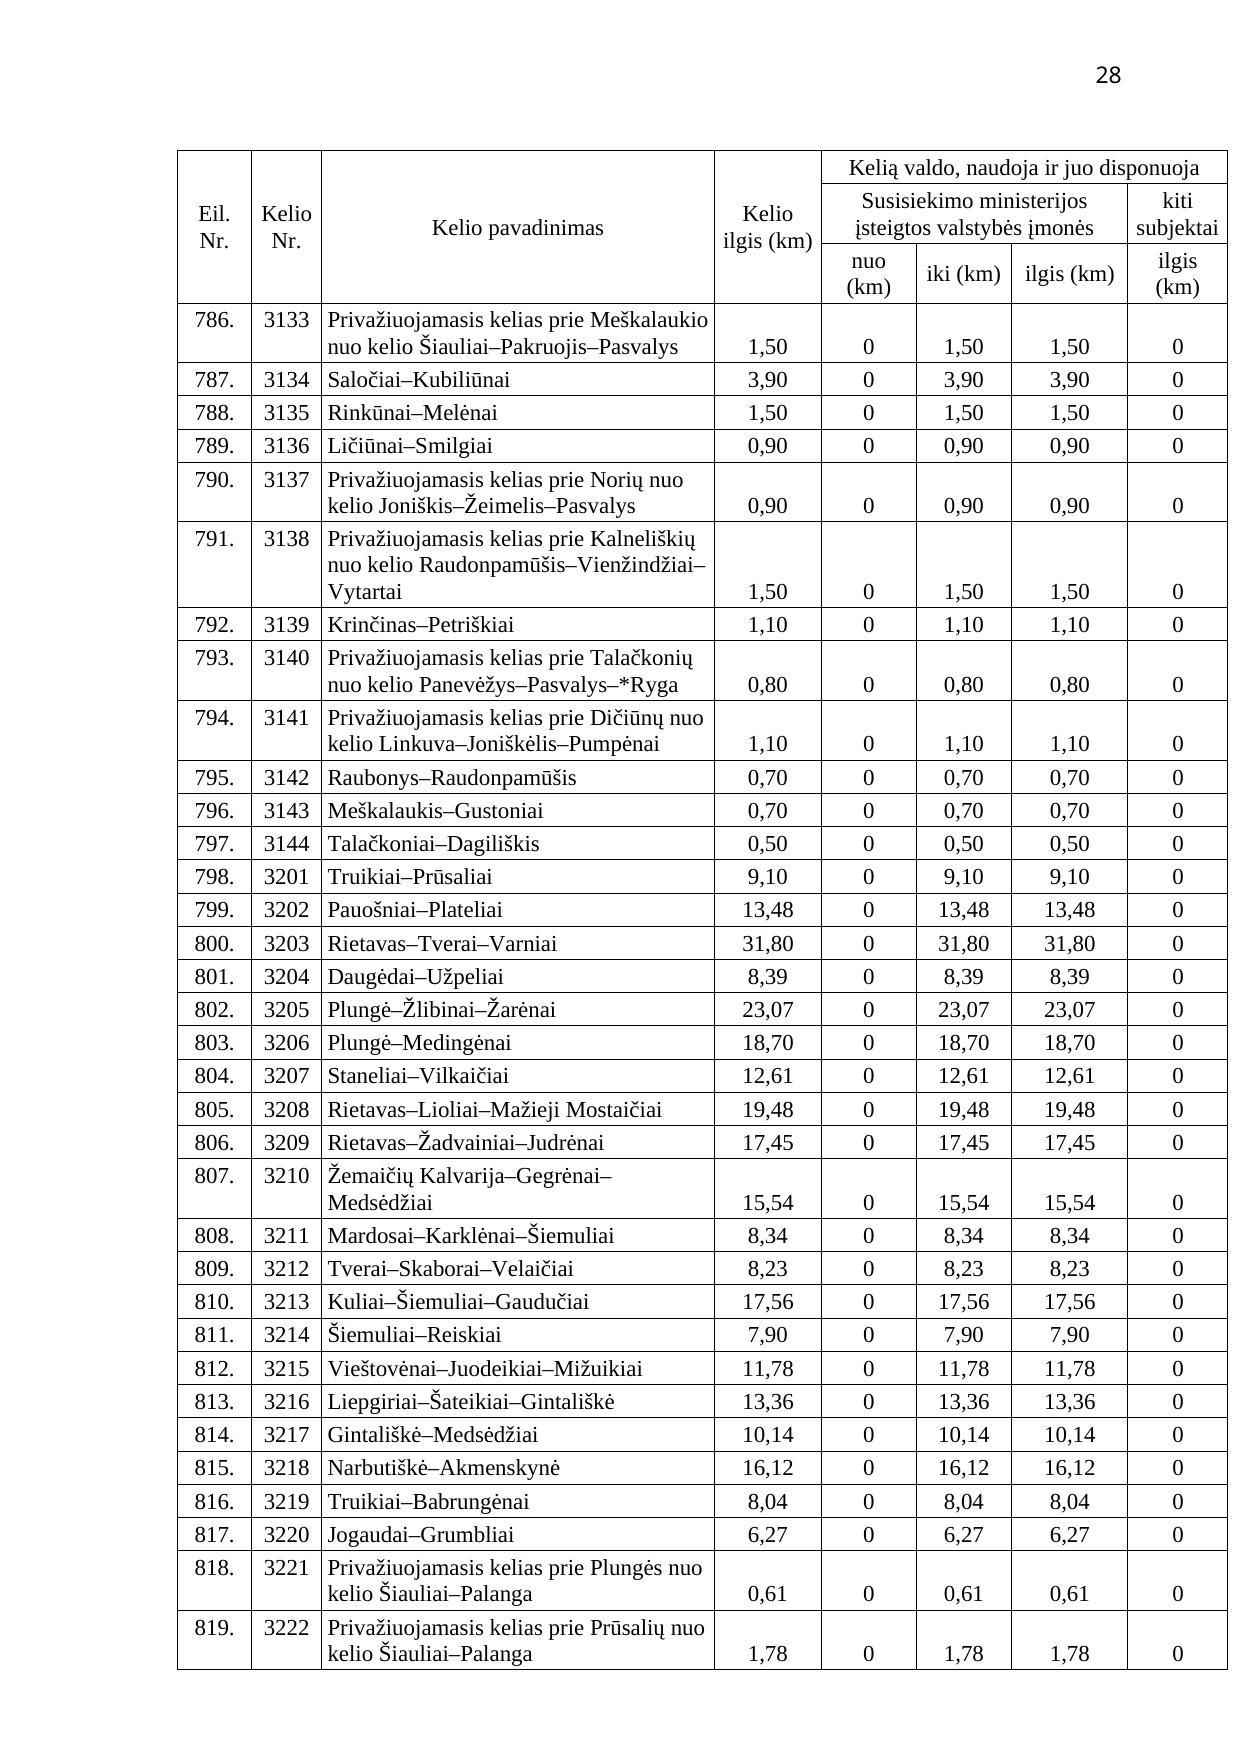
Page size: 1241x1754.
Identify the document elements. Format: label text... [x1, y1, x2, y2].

table_cell 23,07 [715, 993, 821, 1025]
table_cell 0 [822, 1159, 916, 1218]
table_cell 0 [822, 1418, 916, 1451]
table_cell 31,80 [917, 927, 1011, 959]
table_cell 3207 [252, 1060, 321, 1092]
table_cell 8,23 [917, 1252, 1011, 1284]
table_cell 0 [822, 463, 916, 521]
table_cell 3136 [252, 430, 321, 462]
table_cell 0,90 [917, 463, 1011, 521]
table_cell 17,56 [1012, 1285, 1127, 1318]
table_cell 1,50 [1012, 522, 1127, 607]
table_cell 3135 [252, 396, 321, 428]
table_cell Rietavas–Lioliai–Mažieji Mostaičiai [322, 1093, 714, 1125]
table_cell 9,10 [715, 860, 821, 892]
table_cell 3208 [252, 1093, 321, 1125]
table_cell 0 [822, 894, 916, 926]
table_cell 799. [178, 894, 251, 926]
table_cell 811. [178, 1319, 251, 1351]
table_cell 0 [1128, 608, 1227, 640]
table_header Kelio pavadinimas [322, 151, 714, 302]
table_cell 3203 [252, 927, 321, 959]
table_cell 3218 [252, 1452, 321, 1484]
table_cell 8,23 [715, 1252, 821, 1284]
table_cell 787. [178, 363, 251, 395]
table_cell 31,80 [1012, 927, 1127, 959]
table_cell 1,78 [1012, 1611, 1127, 1669]
table_cell 0 [1128, 1219, 1227, 1251]
table_cell 796. [178, 794, 251, 826]
table_cell 8,39 [1012, 960, 1127, 992]
table_cell Privažiuojamasis kelias prie Plungės nuo kelio Šiauliai–Palanga [322, 1551, 714, 1610]
table_cell 3134 [252, 363, 321, 395]
table_cell 8,34 [917, 1219, 1011, 1251]
table_cell 1,50 [715, 522, 821, 607]
table_cell 797. [178, 827, 251, 859]
table_cell Mardosai–Karklėnai–Šiemuliai [322, 1219, 714, 1251]
table_cell 803. [178, 1026, 251, 1059]
table_cell 6,27 [917, 1518, 1011, 1550]
table_cell 0 [822, 363, 916, 395]
table_cell 0,90 [1012, 430, 1127, 462]
table_cell Rinkūnai–Melėnai [322, 396, 714, 428]
table_cell 0,50 [715, 827, 821, 859]
table_cell Privažiuojamasis kelias prie Norių nuo kelio Joniškis–Žeimelis–Pasvalys [322, 463, 714, 521]
table_cell 0 [822, 860, 916, 892]
table_cell 0 [1128, 927, 1227, 959]
table_cell 16,12 [1012, 1452, 1127, 1484]
table_cell 1,50 [1012, 304, 1127, 362]
table_cell 18,70 [715, 1026, 821, 1059]
table_cell 18,70 [917, 1026, 1011, 1059]
table_cell 1,10 [917, 608, 1011, 640]
table_cell 0 [822, 960, 916, 992]
table_cell 793. [178, 641, 251, 700]
table_cell Staneliai–Vilkaičiai [322, 1060, 714, 1092]
table_cell 3215 [252, 1352, 321, 1384]
table_cell 807. [178, 1159, 251, 1218]
table_cell ilgis (km) [1128, 244, 1227, 302]
table_cell 0 [822, 827, 916, 859]
table_cell 0,70 [917, 794, 1011, 826]
table_cell 8,04 [715, 1485, 821, 1517]
table_cell 7,90 [917, 1319, 1011, 1351]
table_cell 11,78 [1012, 1352, 1127, 1384]
table_cell 0,70 [1012, 794, 1127, 826]
table_cell 0 [822, 1485, 916, 1517]
table_cell 0 [1128, 641, 1227, 700]
table_cell Privažiuojamasis kelias prie Kalneliškių nuo kelio Raudonpamūšis–Vienžindžiai–Vytartai [322, 522, 714, 607]
table_cell 816. [178, 1485, 251, 1517]
table_cell 16,12 [715, 1452, 821, 1484]
table_cell 0 [1128, 1126, 1227, 1158]
table_cell Talačkoniai–Dagiliškis [322, 827, 714, 859]
table_cell 0 [822, 1452, 916, 1484]
table_cell 8,23 [1012, 1252, 1127, 1284]
table_cell 0 [822, 761, 916, 793]
table_cell 0 [1128, 894, 1227, 926]
table_cell 3204 [252, 960, 321, 992]
table_cell 0 [1128, 794, 1227, 826]
table_cell 791. [178, 522, 251, 607]
table_cell Plungė–Žlibinai–Žarėnai [322, 993, 714, 1025]
table_cell 19,48 [1012, 1093, 1127, 1125]
table_cell 0,90 [917, 430, 1011, 462]
table_cell 0 [1128, 1285, 1227, 1318]
table_cell 3202 [252, 894, 321, 926]
table_cell ilgis (km) [1012, 244, 1127, 302]
table_cell 3138 [252, 522, 321, 607]
table_cell 8,04 [917, 1485, 1011, 1517]
table_cell 819. [178, 1611, 251, 1669]
table_cell 1,50 [917, 304, 1011, 362]
table_cell 786. [178, 304, 251, 362]
table_cell 798. [178, 860, 251, 892]
table_cell Liepgiriai–Šateikiai–Gintališkė [322, 1385, 714, 1417]
table_cell 10,14 [715, 1418, 821, 1451]
table_cell 12,61 [1012, 1060, 1127, 1092]
table_cell 17,56 [715, 1285, 821, 1318]
table_header Kelią valdo, naudoja ir juo disponuoja [822, 151, 1227, 183]
table_cell 0 [1128, 304, 1227, 362]
table_cell 1,10 [715, 608, 821, 640]
table_cell nuo (km) [822, 244, 916, 302]
table_cell Šiemuliai–Reiskiai [322, 1319, 714, 1351]
table_cell Jogaudai–Grumbliai [322, 1518, 714, 1550]
table_cell 0 [822, 641, 916, 700]
table_cell 0 [1128, 1026, 1227, 1059]
table_cell 0 [822, 304, 916, 362]
table_cell 789. [178, 430, 251, 462]
table_cell 6,27 [715, 1518, 821, 1550]
table_cell 3210 [252, 1159, 321, 1218]
table_cell 800. [178, 927, 251, 959]
table_cell 3201 [252, 860, 321, 892]
table_cell 17,56 [917, 1285, 1011, 1318]
table_cell 3216 [252, 1385, 321, 1417]
table_cell 0 [1128, 993, 1227, 1025]
table_cell 11,78 [917, 1352, 1011, 1384]
table_cell 0,90 [1012, 463, 1127, 521]
table_cell 9,10 [917, 860, 1011, 892]
table_header Eil. Nr. [178, 151, 251, 302]
table_cell 0 [1128, 430, 1227, 462]
table_cell 0 [822, 1551, 916, 1610]
table_cell 1,78 [917, 1611, 1011, 1669]
table_cell 0 [1128, 827, 1227, 859]
table_cell Meškalaukis–Gustoniai [322, 794, 714, 826]
table_cell 0 [822, 1611, 916, 1669]
table_cell 3212 [252, 1252, 321, 1284]
table_cell 0,90 [715, 430, 821, 462]
table_cell 0 [1128, 960, 1227, 992]
table_cell 0 [822, 701, 916, 759]
table_cell 3133 [252, 304, 321, 362]
table_cell 794. [178, 701, 251, 759]
table_cell 0 [822, 396, 916, 428]
table_cell 0,70 [1012, 761, 1127, 793]
table_cell 23,07 [1012, 993, 1127, 1025]
table_cell 1,50 [917, 522, 1011, 607]
table_cell 7,90 [715, 1319, 821, 1351]
table_cell 1,50 [1012, 396, 1127, 428]
table_cell 0 [822, 1319, 916, 1351]
table_cell 818. [178, 1551, 251, 1610]
table_cell 0,90 [715, 463, 821, 521]
table_cell 815. [178, 1452, 251, 1484]
table_cell 3142 [252, 761, 321, 793]
table_cell 0 [822, 1126, 916, 1158]
table_cell 3205 [252, 993, 321, 1025]
table_cell 17,45 [917, 1126, 1011, 1158]
table_cell 0,80 [715, 641, 821, 700]
table_cell 804. [178, 1060, 251, 1092]
table_cell Krinčinas–Petriškiai [322, 608, 714, 640]
table_cell 1,10 [917, 701, 1011, 759]
table_cell 0 [822, 927, 916, 959]
table_cell 3137 [252, 463, 321, 521]
table_cell 13,36 [715, 1385, 821, 1417]
table_cell Truikiai–Babrungėnai [322, 1485, 714, 1517]
table_cell 0 [1128, 1485, 1227, 1517]
table_cell 0 [1128, 1352, 1227, 1384]
table_cell 0 [1128, 761, 1227, 793]
table_cell Narbutiškė–Akmenskynė [322, 1452, 714, 1484]
table_cell 0 [1128, 1252, 1227, 1284]
table_cell 18,70 [1012, 1026, 1127, 1059]
table_cell 0 [822, 1352, 916, 1384]
table_cell 3221 [252, 1551, 321, 1610]
table_cell 1,50 [715, 304, 821, 362]
table_header Kelio Nr. [252, 151, 321, 302]
table_cell 12,61 [917, 1060, 1011, 1092]
table_cell 13,48 [917, 894, 1011, 926]
table_cell 3222 [252, 1611, 321, 1669]
table_cell 0 [1128, 1093, 1227, 1125]
table_cell Privažiuojamasis kelias prie Talačkonių nuo kelio Panevėžys–Pasvalys–*Ryga [322, 641, 714, 700]
table_cell 0 [1128, 701, 1227, 759]
table_cell 3220 [252, 1518, 321, 1550]
table_cell 0 [1128, 1551, 1227, 1610]
table_cell 805. [178, 1093, 251, 1125]
table_cell 8,39 [917, 960, 1011, 992]
table_cell 792. [178, 608, 251, 640]
table_cell Kuliai–Šiemuliai–Gaudučiai [322, 1285, 714, 1318]
table_cell 0 [822, 794, 916, 826]
table_cell 814. [178, 1418, 251, 1451]
table_cell 0,61 [715, 1551, 821, 1610]
table_cell 0 [1128, 1159, 1227, 1218]
table_cell 0,61 [917, 1551, 1011, 1610]
table_cell 3140 [252, 641, 321, 700]
table_cell Rietavas–Žadvainiai–Judrėnai [322, 1126, 714, 1158]
table_cell 0,50 [917, 827, 1011, 859]
table_cell 0 [822, 1026, 916, 1059]
table_cell 3209 [252, 1126, 321, 1158]
table_cell 0 [822, 522, 916, 607]
table_cell 0 [822, 608, 916, 640]
table_cell 802. [178, 993, 251, 1025]
table_cell 812. [178, 1352, 251, 1384]
table_cell Rietavas–Tverai–Varniai [322, 927, 714, 959]
table_cell 801. [178, 960, 251, 992]
table_cell 3141 [252, 701, 321, 759]
table_cell 12,61 [715, 1060, 821, 1092]
table_cell 10,14 [917, 1418, 1011, 1451]
table_cell 0 [1128, 860, 1227, 892]
table_cell 0 [1128, 1611, 1227, 1669]
table_cell 0,70 [715, 794, 821, 826]
table_cell Vieštovėnai–Juodeikiai–Mižuikiai [322, 1352, 714, 1384]
table_cell 7,90 [1012, 1319, 1127, 1351]
table_cell Tverai–Skaborai–Velaičiai [322, 1252, 714, 1284]
table_cell 19,48 [715, 1093, 821, 1125]
table_cell 6,27 [1012, 1518, 1127, 1550]
table_cell 3,90 [917, 363, 1011, 395]
table_cell 3206 [252, 1026, 321, 1059]
table_cell Raubonys–Raudonpamūšis [322, 761, 714, 793]
table_cell Susisiekimo ministerijos įsteigtos valstybės įmonės [822, 184, 1127, 243]
table_cell 795. [178, 761, 251, 793]
table_cell 0 [1128, 363, 1227, 395]
table_cell 790. [178, 463, 251, 521]
table_cell 0 [1128, 1418, 1227, 1451]
table_cell 9,10 [1012, 860, 1127, 892]
table_cell Ličiūnai–Smilgiai [322, 430, 714, 462]
table_cell 15,54 [1012, 1159, 1127, 1218]
table_cell Gintališkė–Medsėdžiai [322, 1418, 714, 1451]
table_cell 0 [1128, 1452, 1227, 1484]
table_cell 0,70 [917, 761, 1011, 793]
table_cell 0 [1128, 1060, 1227, 1092]
table_cell 3143 [252, 794, 321, 826]
table_cell 31,80 [715, 927, 821, 959]
table_cell 13,48 [715, 894, 821, 926]
table_cell Saločiai–Kubiliūnai [322, 363, 714, 395]
table_cell 813. [178, 1385, 251, 1417]
table_cell 3,90 [715, 363, 821, 395]
table_cell 3,90 [1012, 363, 1127, 395]
table_cell 8,39 [715, 960, 821, 992]
table_cell 817. [178, 1518, 251, 1550]
table_cell 0 [1128, 1319, 1227, 1351]
table_cell 809. [178, 1252, 251, 1284]
table_cell 8,34 [715, 1219, 821, 1251]
table_cell 806. [178, 1126, 251, 1158]
table_cell Privažiuojamasis kelias prie Dičiūnų nuo kelio Linkuva–Joniškėlis–Pumpėnai [322, 701, 714, 759]
table_cell 1,50 [917, 396, 1011, 428]
table_cell 8,04 [1012, 1485, 1127, 1517]
table_cell 0 [1128, 1385, 1227, 1417]
table_cell Žemaičių Kalvarija–Gegrėnai–Medsėdžiai [322, 1159, 714, 1218]
table_cell 0,61 [1012, 1551, 1127, 1610]
table_cell 0 [822, 1219, 916, 1251]
table_cell 3214 [252, 1319, 321, 1351]
table_cell 3144 [252, 827, 321, 859]
table_cell 13,36 [1012, 1385, 1127, 1417]
table_cell 0 [1128, 1518, 1227, 1550]
table_cell 15,54 [715, 1159, 821, 1218]
table_cell Privažiuojamasis kelias prie Meškalaukio nuo kelio Šiauliai–Pakruojis–Pasvalys [322, 304, 714, 362]
table_cell 1,10 [1012, 701, 1127, 759]
table_cell 1,10 [715, 701, 821, 759]
table_cell 0 [822, 1518, 916, 1550]
table_cell 13,36 [917, 1385, 1011, 1417]
table_cell 0 [822, 1060, 916, 1092]
table_cell 13,48 [1012, 894, 1127, 926]
table_cell 3211 [252, 1219, 321, 1251]
table_cell 8,34 [1012, 1219, 1127, 1251]
table_cell 0 [822, 430, 916, 462]
table_cell 23,07 [917, 993, 1011, 1025]
table_cell 1,78 [715, 1611, 821, 1669]
table_cell 810. [178, 1285, 251, 1318]
table_header Kelio ilgis (km) [715, 151, 821, 302]
table_cell 0 [822, 993, 916, 1025]
table_cell 788. [178, 396, 251, 428]
table_cell 808. [178, 1219, 251, 1251]
table_cell 3217 [252, 1418, 321, 1451]
table_cell 0,80 [917, 641, 1011, 700]
table_cell 1,10 [1012, 608, 1127, 640]
table_cell 0,70 [715, 761, 821, 793]
table_cell 3139 [252, 608, 321, 640]
table_cell 16,12 [917, 1452, 1011, 1484]
table_cell Plungė–Medingėnai [322, 1026, 714, 1059]
table_cell 3213 [252, 1285, 321, 1318]
table_cell 0,50 [1012, 827, 1127, 859]
table_cell 3219 [252, 1485, 321, 1517]
table_cell 17,45 [715, 1126, 821, 1158]
table_cell 19,48 [917, 1093, 1011, 1125]
table_cell 15,54 [917, 1159, 1011, 1218]
table_cell 11,78 [715, 1352, 821, 1384]
table_cell Truikiai–Prūsaliai [322, 860, 714, 892]
table_cell 10,14 [1012, 1418, 1127, 1451]
table_cell kiti subjektai [1128, 184, 1227, 243]
table_cell Privažiuojamasis kelias prie Prūsalių nuo kelio Šiauliai–Palanga [322, 1611, 714, 1669]
table_cell 0 [1128, 396, 1227, 428]
table_cell iki (km) [917, 244, 1011, 302]
table_cell 0 [822, 1285, 916, 1318]
table_cell 0 [822, 1252, 916, 1284]
table_cell Daugėdai–Užpeliai [322, 960, 714, 992]
table_cell 17,45 [1012, 1126, 1127, 1158]
table_cell 1,50 [715, 396, 821, 428]
table_cell 0,80 [1012, 641, 1127, 700]
table_cell 0 [1128, 463, 1227, 521]
table_cell Pauošniai–Plateliai [322, 894, 714, 926]
table_cell 0 [1128, 522, 1227, 607]
table_cell 0 [822, 1385, 916, 1417]
table_cell 0 [822, 1093, 916, 1125]
